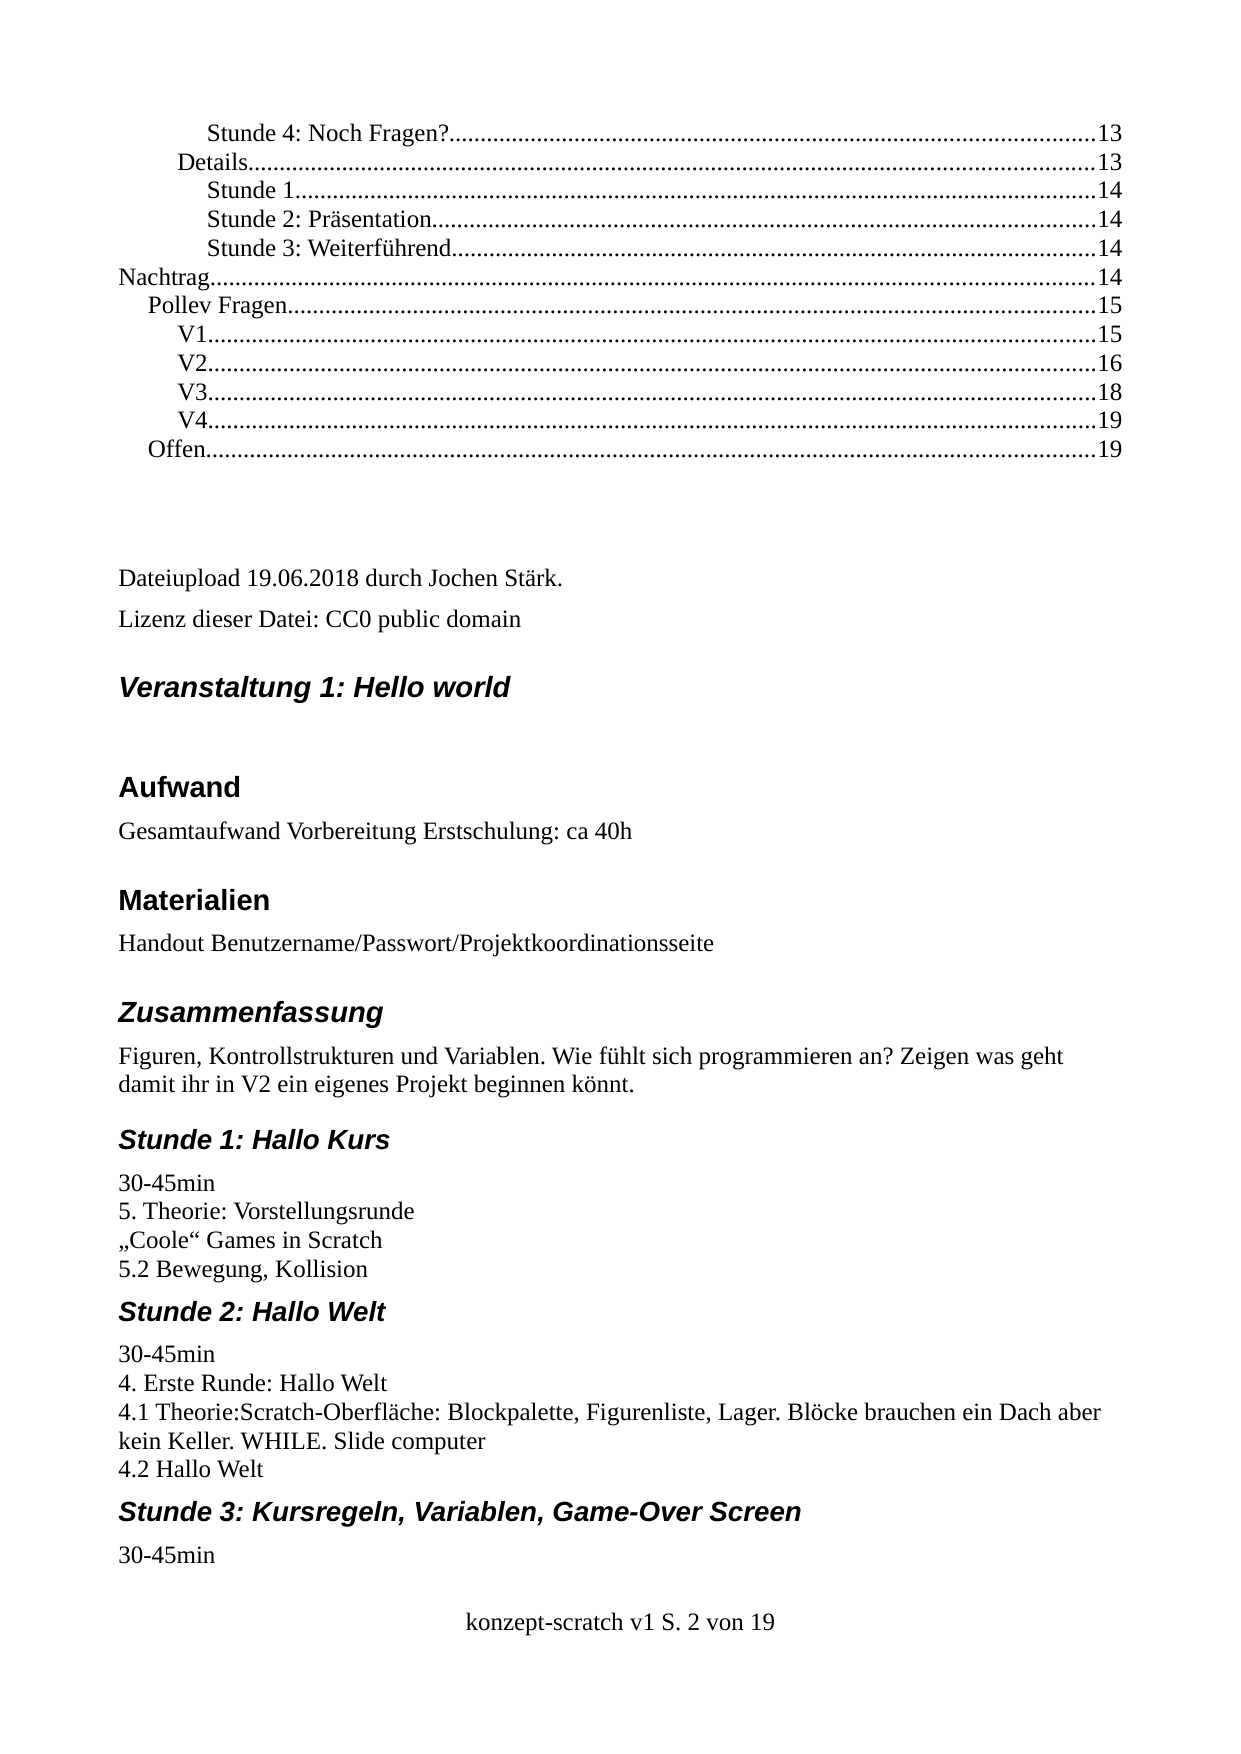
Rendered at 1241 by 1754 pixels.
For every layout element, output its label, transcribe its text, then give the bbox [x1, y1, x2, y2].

subtitle Stunde 1: Hallo Kurs [118, 1123, 1122, 1155]
text V1 15 [177, 319, 1122, 348]
text 4.1 Theorie:Scratch-Oberfläche: Blockpalette, Figurenliste, Lager. Blöcke brauchen ein Dach aber kein Keller. WHILE. Slide computer [118, 1397, 1122, 1454]
text 5.2 Bewegung, Kollision [118, 1254, 1122, 1283]
text „Coole“ Games in Scratch [118, 1225, 1122, 1254]
text 4.2 Hallo Welt [118, 1454, 1122, 1483]
text Stunde 2: Präsentation 14 [207, 204, 1122, 233]
text Gesamtaufwand Vorbereitung Erstschulung: ca 40h [118, 816, 1122, 845]
subtitle Stunde 3: Kursregeln, Variablen, Game-Over Screen [118, 1496, 1122, 1528]
subtitle Materialien [118, 882, 1122, 916]
text Stunde 4: Noch Fragen? 13 [207, 118, 1122, 147]
subtitle Zusammenfassung [118, 995, 1122, 1028]
text V4 19 [177, 406, 1122, 434]
text Details 13 [177, 147, 1122, 176]
text Offen 19 [148, 434, 1122, 463]
text Pollev Fragen 15 [148, 291, 1122, 319]
text 30-45min [118, 1168, 1122, 1196]
text Lizenz dieser Datei: CC0 public domain [118, 604, 1122, 633]
text 30-45min [118, 1339, 1122, 1368]
text Figuren, Kontrollstrukturen und Variablen. Wie fühlt sich programmieren an? Zeigen was geht damit ihr in V2 ein eigenes Projekt beginnen könnt. [118, 1041, 1122, 1098]
text Dateiupload 19.06.2018 durch Jochen Stärk. [118, 563, 1122, 592]
text V3 18 [177, 377, 1122, 406]
subtitle Stunde 2: Hallo Welt [118, 1295, 1122, 1327]
subtitle Aufwand [118, 770, 1122, 804]
text Nachtrag 14 [118, 262, 1122, 291]
text 5. Theorie: Vorstellungsrunde [118, 1196, 1122, 1225]
text 30-45min [118, 1540, 1122, 1569]
text V2 16 [177, 348, 1122, 377]
text 4. Erste Runde: Hallo Welt [118, 1368, 1122, 1397]
text Stunde 3: Weiterführend 14 [207, 233, 1122, 262]
subtitle Veranstaltung 1: Hello world [118, 670, 1122, 704]
text Handout Benutzername/Passwort/Projektkoordinationsseite [118, 928, 1122, 957]
text Stunde 1 14 [207, 176, 1122, 204]
